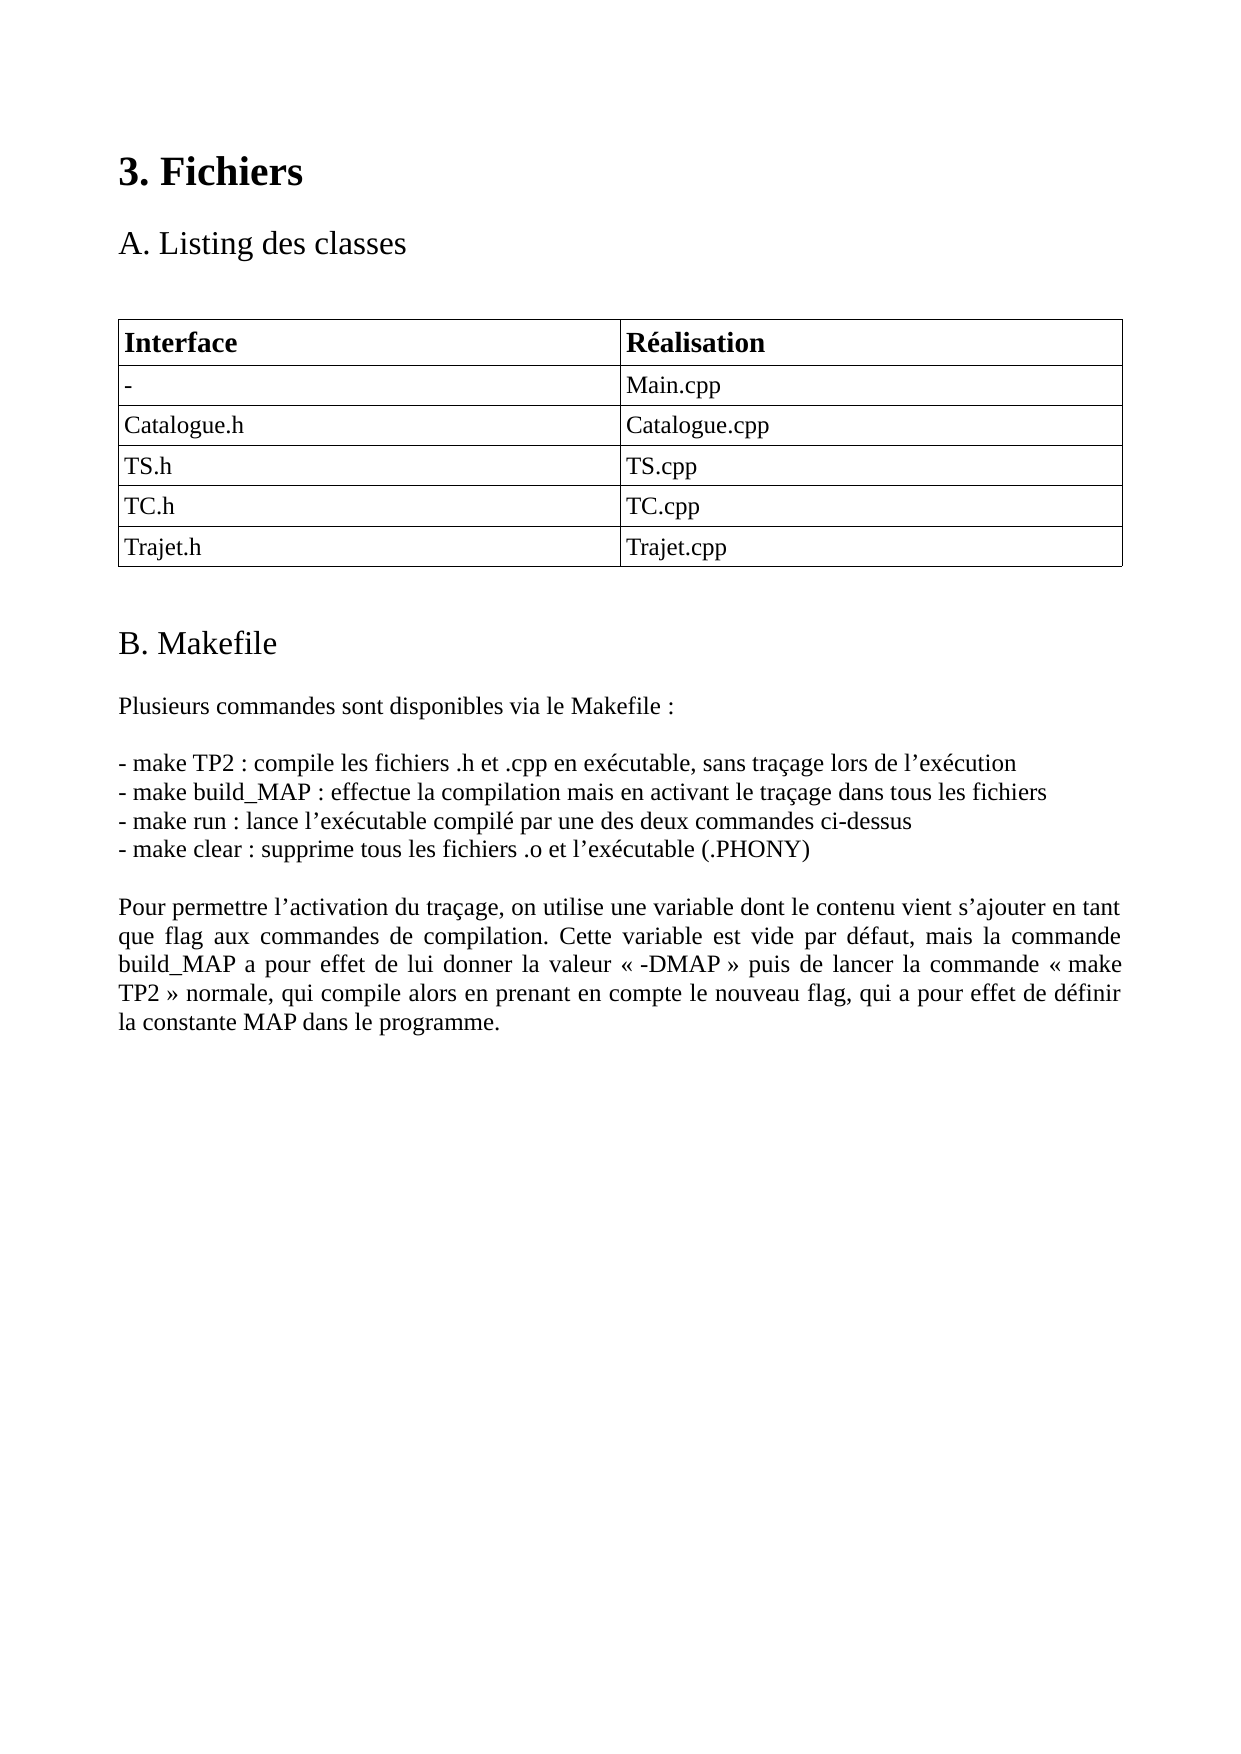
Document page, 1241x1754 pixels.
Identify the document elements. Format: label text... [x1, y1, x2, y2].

table_cell Trajet.cpp [621, 527, 1122, 566]
table_cell Trajet.h [119, 527, 620, 566]
table_cell TS.h [119, 446, 620, 485]
table_cell - [119, 366, 620, 405]
table_cell Catalogue.cpp [621, 406, 1122, 445]
table_cell TS.cpp [621, 446, 1122, 485]
table_cell Main.cpp [621, 366, 1122, 405]
text 3. Fichiers [118, 147, 1122, 195]
text - make build_MAP : effectue la compilation mais en activant le traçage dans tous les fichiers [118, 777, 1122, 806]
table_cell Catalogue.h [119, 406, 620, 445]
text - make run : lance l’exécutable compilé par une des deux commandes ci-dessus [118, 806, 1122, 834]
table_header Interface [119, 320, 620, 364]
text Pour permettre l’activation du traçage, on utilise une variable dont le contenu vient s’ajouter en tant que flag aux commandes de compilation. Cette variable est vide par défaut, mais la commande build_MAP a pour effet de lui donner la valeur « -DMAP » puis de lancer la commande « make TP2 » normale, qui compile alors en prenant en compte le nouveau flag, qui a pour effet de définir la constante MAP dans le programme. [118, 892, 1122, 1036]
table_cell TC.cpp [621, 486, 1122, 526]
text B. Makefile [118, 624, 1122, 662]
text - make TP2 : compile les fichiers .h et .cpp en exécutable, sans traçage lors de l’exécution [118, 748, 1122, 777]
table_cell TC.h [119, 486, 620, 526]
text A. Listing des classes [118, 223, 1122, 262]
text Plusieurs commandes sont disponibles via le Makefile : [118, 691, 1122, 719]
table_header Réalisation [621, 320, 1122, 364]
text - make clear : supprime tous les fichiers .o et l’exécutable (.PHONY) [118, 834, 1122, 863]
